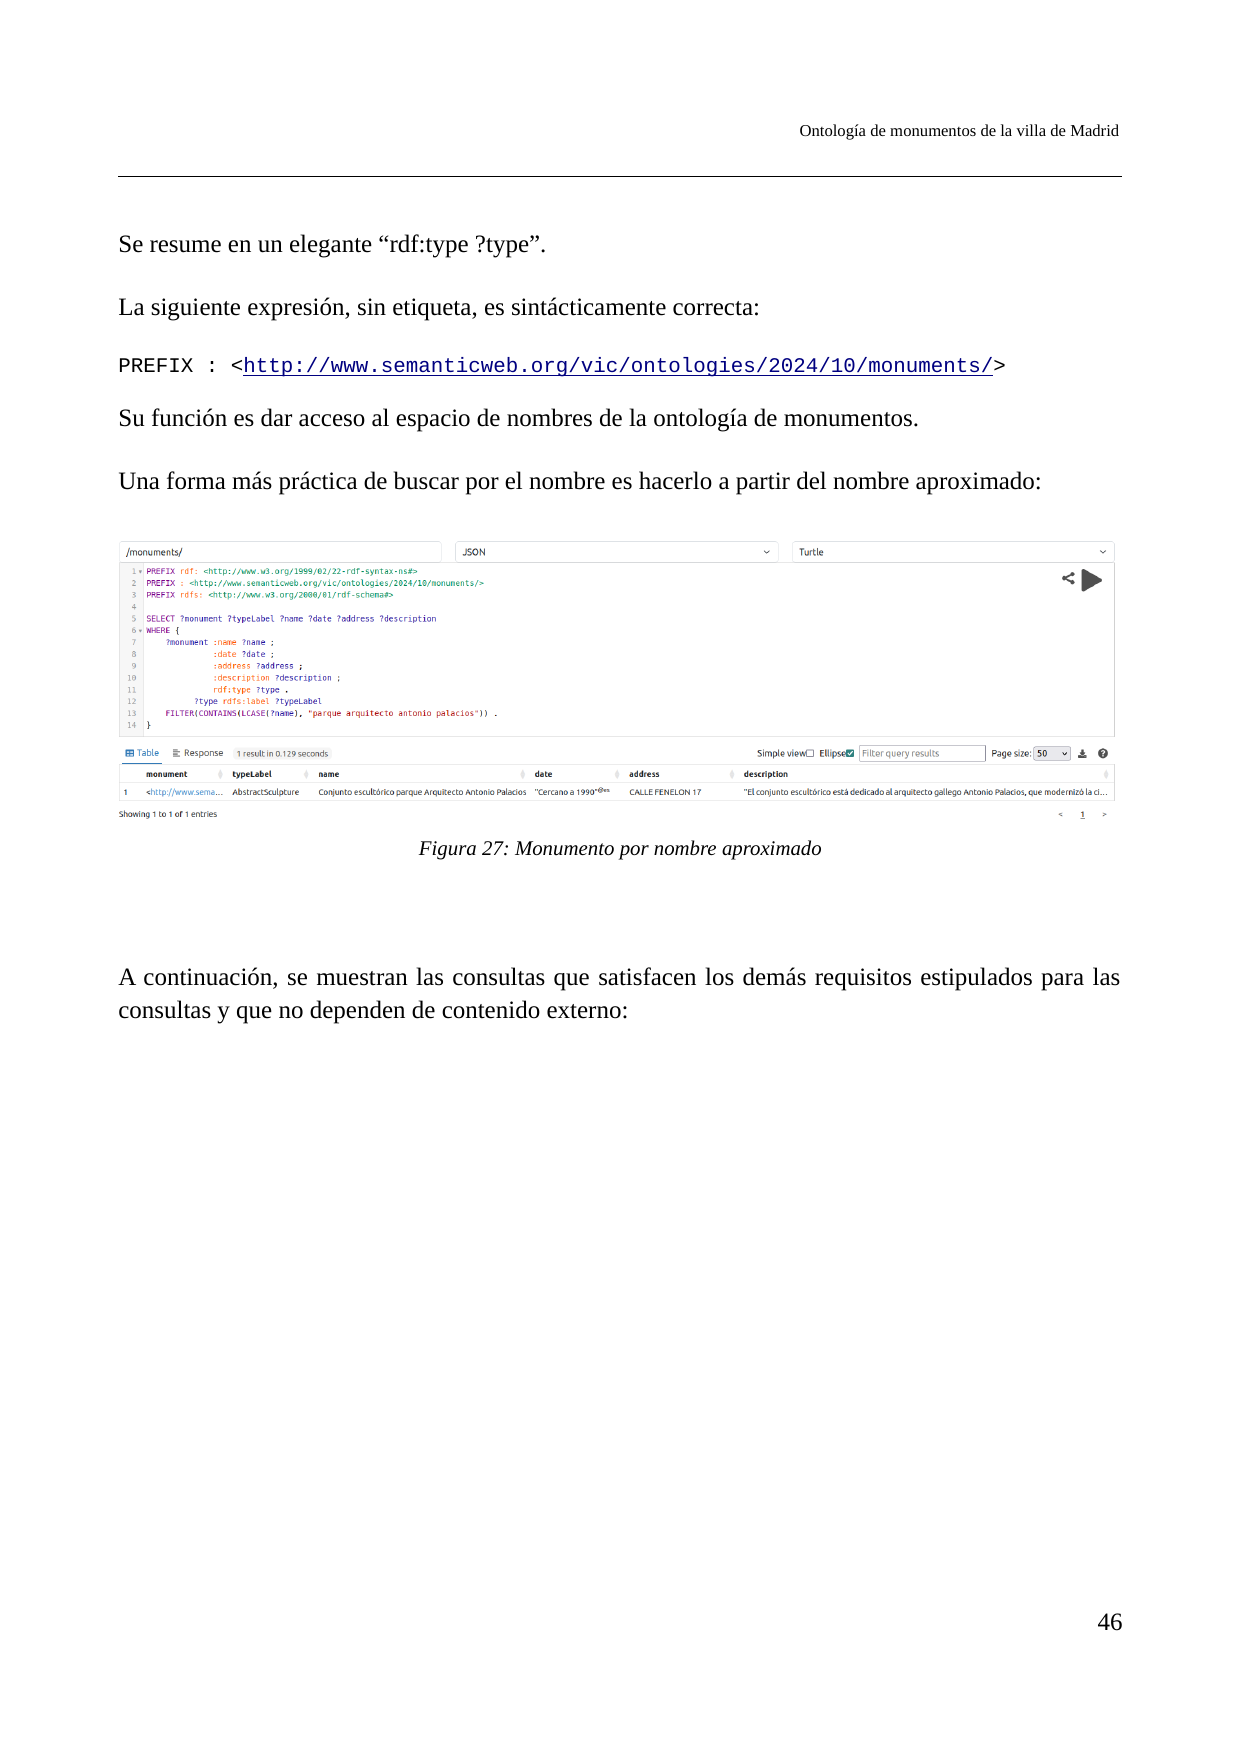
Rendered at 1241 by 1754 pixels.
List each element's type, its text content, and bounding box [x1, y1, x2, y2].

text A continuación, se muestran las consultas que satisfacen los demás requisitos estipulados para las consultas y que no dependen de contenido externo: [118, 962, 1122, 1024]
text Una forma más práctica de buscar por el nombre es hacerlo a partir del nombre aproximado: [118, 466, 1122, 494]
text Figura 27: Monumento por nombre aproximado [118, 824, 1122, 860]
text PREFIX : <http://www.semanticweb.org/vic/ontologies/2024/10/monuments/> [118, 355, 1122, 379]
text La siguiente expresión, sin etiqueta, es sintácticamente correcta: [118, 292, 1122, 321]
text Se resume en un elegante “rdf:type ?type”. [118, 229, 1122, 258]
picture [118, 541, 1123, 824]
text Su función es dar acceso al espacio de nombres de la ontología de monumentos. [118, 403, 1122, 431]
